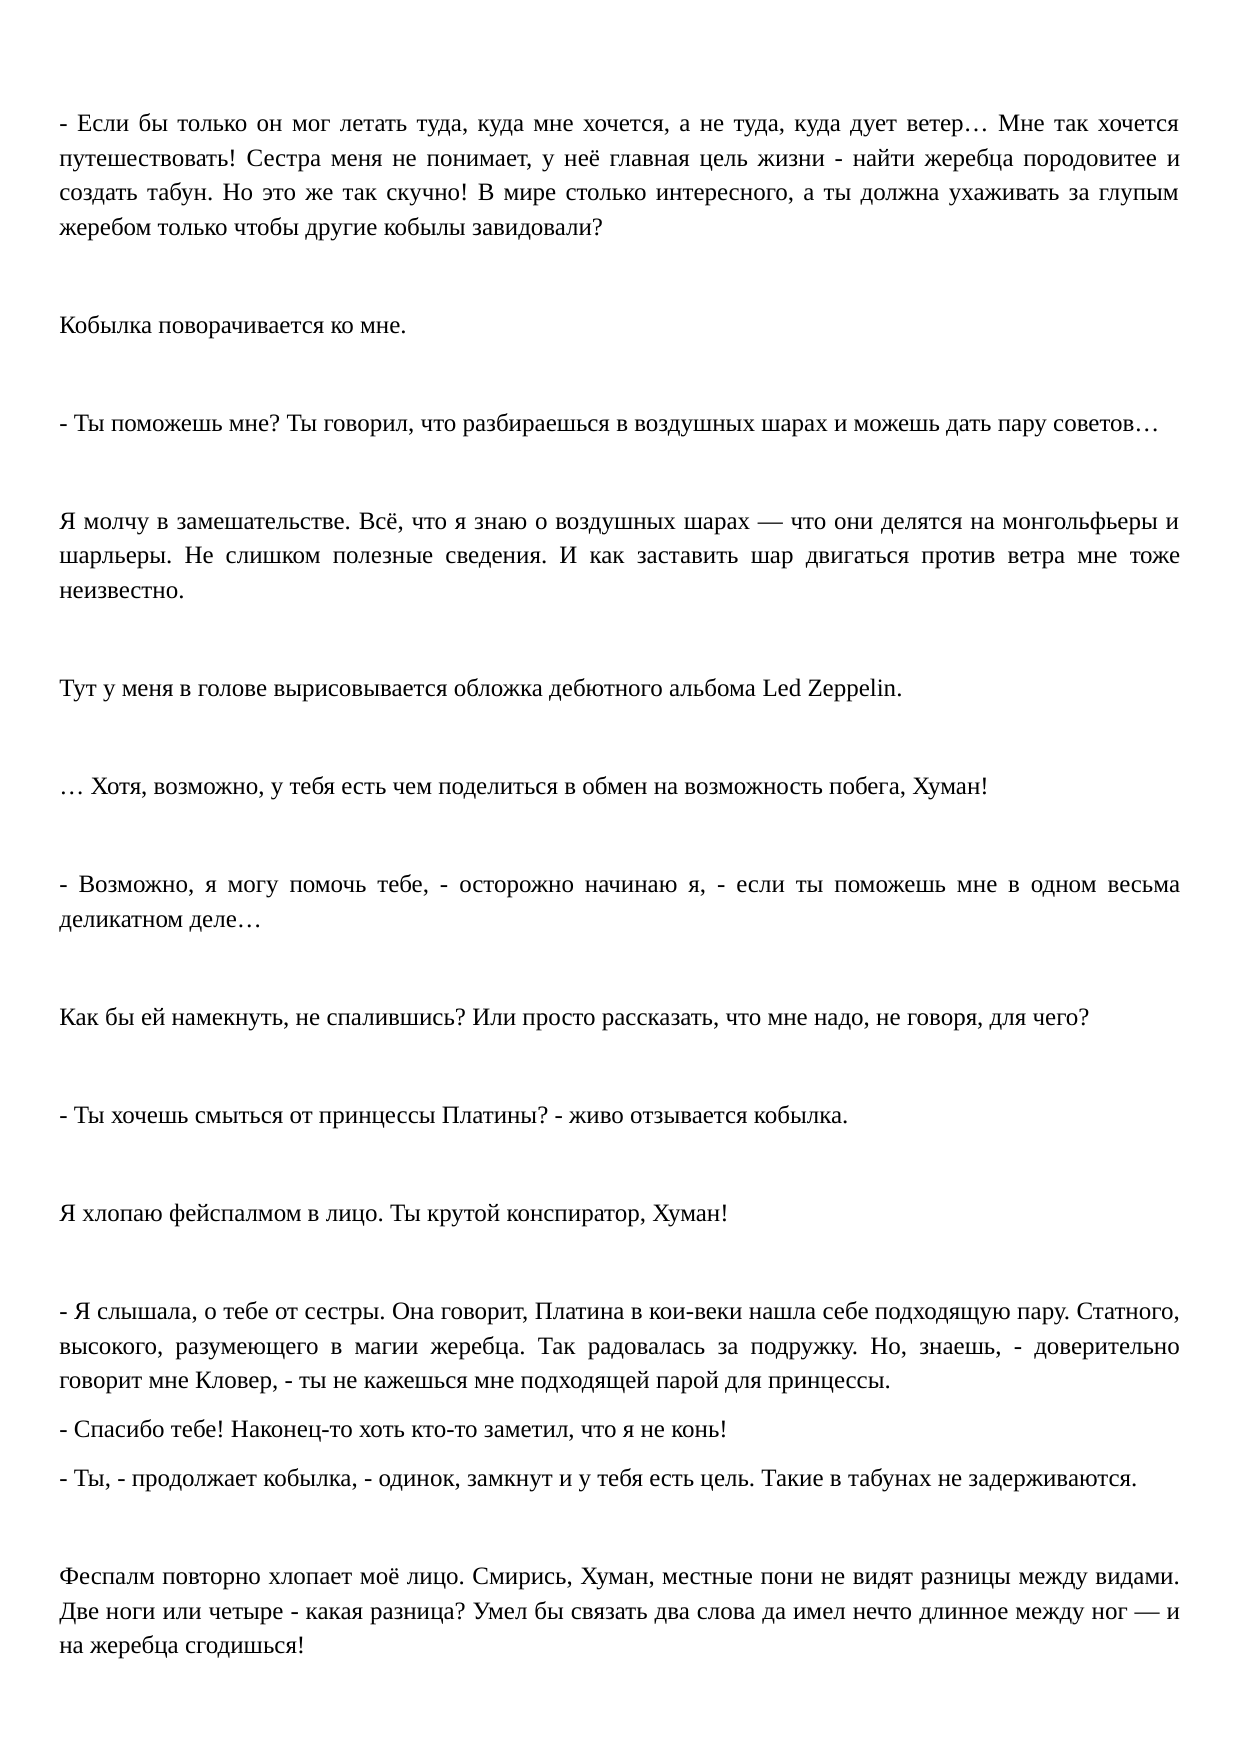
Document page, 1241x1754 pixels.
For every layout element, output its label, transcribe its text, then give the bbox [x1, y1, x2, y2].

text - Ты хочешь смыться от принцессы Платины? - живо отзывается кобылка. [59, 1100, 1181, 1129]
text Феспалм повторно хлопает моё лицо. Смирись, Хуман, местные пони не видят разницы между видами. Две ноги или четыре - какая разница? Умел бы связать два слова да имел нечто длинное между ног — и на жеребца сгодишься! [59, 1561, 1181, 1659]
text - Ты поможешь мне? Ты говорил, что разбираешься в воздушных шарах и можешь дать пару советов… [59, 408, 1181, 437]
text - Ты, - продолжает кобылка, - одинок, замкнут и у тебя есть цель. Такие в табунах не задерживаются. [59, 1463, 1181, 1492]
text Кобылка поворачивается ко мне. [59, 310, 1181, 338]
text … Хотя, возможно, у тебя есть чем поделиться в обмен на возможность побега, Хуман! [59, 771, 1181, 800]
text - Я слышала, о тебе от сестры. Она говорит, Платина в кои-веки нашла себе подходящую пару. Статного, высокого, разумеющего в магии жеребца. Так радовалась за подружку. Но, знаешь, - доверительно говорит мне Кловер, - ты не кажешься мне подходящей парой для принцессы. [59, 1296, 1181, 1394]
text - Если бы только он мог летать туда, куда мне хочется, а не туда, куда дует ветер… Мне так хочется путешествовать! Сестра меня не понимает, у неё главная цель жизни - найти жеребца породовитее и создать табун. Но это же так скучно! В мире столько интересного, а ты должна ухаживать за глупым жеребом только чтобы другие кобылы завидовали? [59, 108, 1181, 240]
text Как бы ей намекнуть, не спалившись? Или просто рассказать, что мне надо, не говоря, для чего? [59, 1002, 1181, 1031]
text - Спасибо тебе! Наконец-то хоть кто-то заметил, что я не конь! [59, 1414, 1181, 1443]
text Я молчу в замешательстве. Всё, что я знаю о воздушных шарах — что они делятся на монгольфьеры и шарльеры. Не слишком полезные сведения. И как заставить шар двигаться против ветра мне тоже неизвестно. [59, 506, 1181, 604]
text - Возможно, я могу помочь тебе, - осторожно начинаю я, - если ты поможешь мне в одном весьма деликатном деле… [59, 869, 1181, 932]
text Я хлопаю фейспалмом в лицо. Ты крутой конспиратор, Хуман! [59, 1198, 1181, 1227]
text Тут у меня в голове вырисовывается обложка дебютного альбома Led Zeppelin. [59, 673, 1181, 702]
